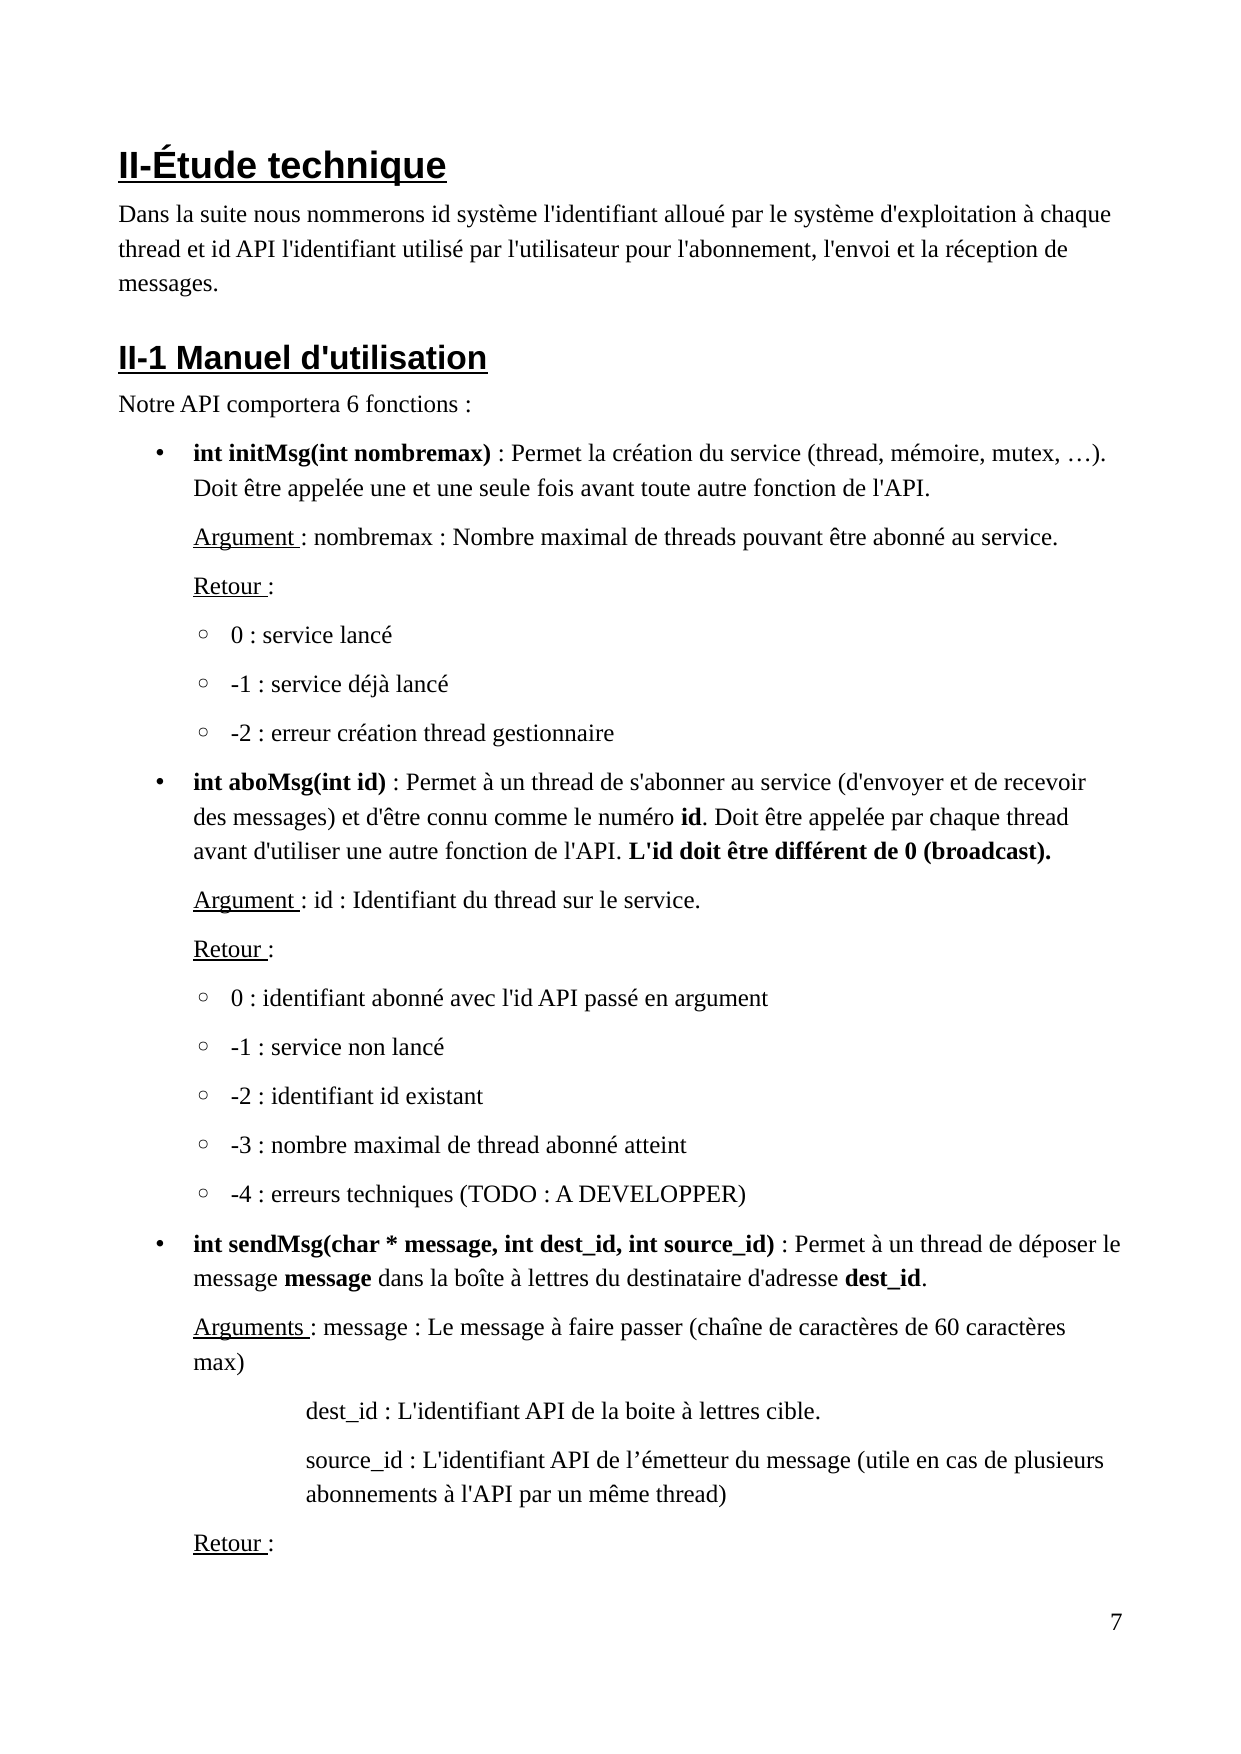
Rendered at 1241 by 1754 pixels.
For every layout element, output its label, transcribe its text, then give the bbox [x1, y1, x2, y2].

list 0 : service lancé [193, 620, 1122, 649]
list int sendMsg(char * message, int dest_id, int source_id) : Permet à un thread de déposer le message message dans la boîte à lettres du destinataire d'adresse dest_id. [156, 1229, 1122, 1292]
list -2 : identifiant id existant [193, 1081, 1122, 1110]
list Argument : id : Identifiant du thread sur le service. [156, 885, 1122, 914]
list Argument : nombremax : Nombre maximal de threads pouvant être abonné au service. [156, 522, 1122, 551]
list int aboMsg(int id) : Permet à un thread de s'abonner au service (d'envoyer et de recevoir des messages) et d'être connu comme le numéro id. Doit être appelée par chaque thread avant d'utiliser une autre fonction de l'API. L'id doit être différent de 0 (broadcast). [156, 767, 1122, 865]
list source_id : L'identifiant API de l’émetteur du message (utile en cas de plusieurs abonnements à l'API par un même thread) [268, 1445, 1122, 1508]
text Dans la suite nous nommerons id système l'identifiant alloué par le système d'exploitation à chaque thread et id API l'identifiant utilisé par l'utilisateur pour l'abonnement, l'envoi et la réception de messages. [118, 199, 1122, 297]
list -4 : erreurs techniques (TODO : A DEVELOPPER) [193, 1179, 1122, 1208]
list Arguments : message : Le message à faire passer (chaîne de caractères de 60 caractères max) [156, 1312, 1122, 1375]
list -1 : service déjà lancé [193, 669, 1122, 698]
subtitle II-Étude technique [118, 143, 1122, 187]
subtitle II-1 Manuel d'utilisation [118, 338, 1122, 377]
list Retour : [156, 934, 1122, 963]
list 0 : identifiant abonné avec l'id API passé en argument [193, 983, 1122, 1012]
list Retour : [156, 571, 1122, 600]
list -3 : nombre maximal de thread abonné atteint [193, 1131, 1122, 1159]
text Notre API comportera 6 fonctions : [118, 389, 1122, 418]
list dest_id : L'identifiant API de la boite à lettres cible. [268, 1396, 1122, 1424]
list -2 : erreur création thread gestionnaire [193, 718, 1122, 747]
list int initMsg(int nombremax) : Permet la création du service (thread, mémoire, mutex, …). Doit être appelée une et une seule fois avant toute autre fonction de l'API. [156, 438, 1122, 502]
list Retour : [156, 1528, 1122, 1557]
list -1 : service non lancé [193, 1032, 1122, 1061]
